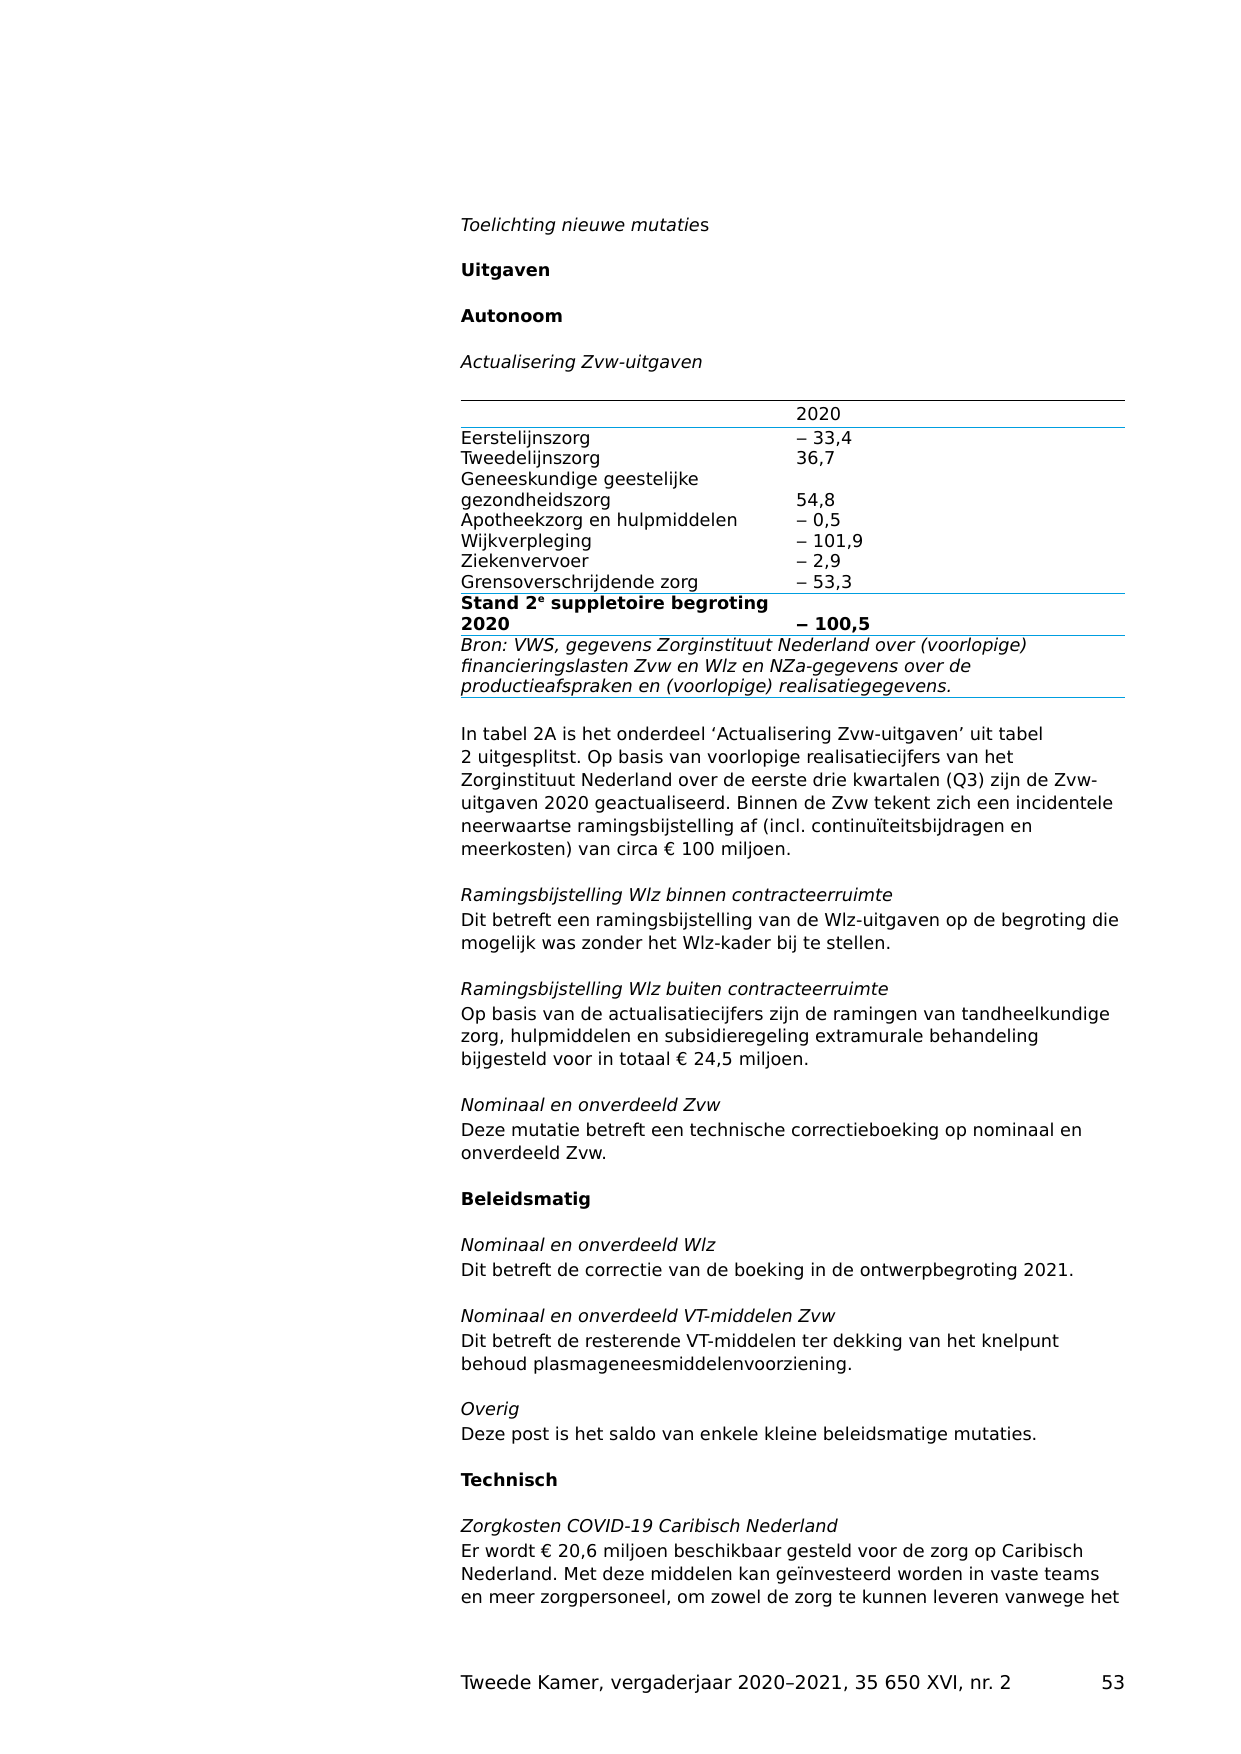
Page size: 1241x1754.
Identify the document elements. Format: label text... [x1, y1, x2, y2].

table_cell 54,8 [793, 469, 1125, 510]
table_cell Eerstelijnszorg [461, 428, 793, 448]
text Op basis van de actualisatiecijfers zijn de ramingen van tandheelkundige zorg, hulpmiddelen en subsidieregeling extramurale behandeling bijgesteld voor in totaal € 24,5 miljoen. [461, 1002, 1125, 1070]
text Deze post is het saldo van enkele kleine beleidsmatige mutaties. [461, 1422, 1125, 1445]
table_cell Bron: VWS, gegevens Zorginstituut Nederland over (voorlopige) financieringslasten Zvw en Wlz en NZa-gegevens over de productieafspraken en (voorlopige) realisatiegegevens. [461, 636, 1125, 697]
table_cell 36,7 [793, 448, 1125, 469]
text Overig [461, 1397, 1125, 1420]
table_cell ‒ 2,9 [793, 551, 1125, 572]
text Er wordt € 20,6 miljoen beschikbaar gesteld voor de zorg op Caribisch Nederland. Met deze middelen kan geïnvesteerd worden in vaste teams en meer zorgpersoneel, om zowel de zorg te kunnen leveren vanwege het [461, 1539, 1125, 1608]
text Uitgaven [461, 258, 1125, 281]
table_cell Grensoverschrijdende zorg [461, 572, 793, 593]
text Ramingsbijstelling Wlz buiten contracteerruimte [461, 977, 1125, 999]
text Dit betreft een ramingsbijstelling van de Wlz-uitgaven op de begroting die mogelijk was zonder het Wlz-kader bij te stellen. [461, 908, 1125, 954]
text Deze mutatie betreft een technische correctieboeking op nominaal en onverdeeld Zvw. [461, 1118, 1125, 1164]
text In tabel 2A is het onderdeel ‘Actualisering Zvw-uitgaven’ uit tabel 2 uitgesplitst. Op basis van voorlopige realisatiecijfers van het Zorginstituut Nederland over de eerste drie kwartalen (Q3) zijn de Zvw-uitgaven 2020 geactualiseerd. Binnen de Zvw tekent zich een incidentele neerwaartse ramingsbijstelling af (incl. continuïteitsbijdragen en meerkosten) van circa € 100 miljoen. [461, 722, 1125, 860]
table_header Tabel 2 A Actualisering Zvw-uitgaven 2020 (bedragen x € 1 miljoen) [461, 375, 1125, 400]
table_cell Apotheekzorg en hulpmiddelen [461, 510, 793, 531]
table_cell Stand 2e suppletoire begroting 2020 [461, 594, 793, 634]
text Ramingsbijstelling Wlz binnen contracteerruimte [461, 883, 1125, 906]
text Autonoom [461, 304, 1125, 327]
text Zorgkosten COVID-19 Caribisch Nederland [461, 1514, 1125, 1537]
text Actualisering Zvw-uitgaven [461, 350, 1125, 373]
table_cell 2020 [793, 401, 1125, 427]
table_cell ‒ 100,5 [793, 594, 1125, 634]
table_cell Geneeskundige geestelijke gezondheidszorg [461, 469, 793, 510]
text Beleidsmatig [461, 1187, 1125, 1210]
text Nominaal en onverdeeld Wlz [461, 1233, 1125, 1256]
table_cell [461, 401, 793, 427]
table_cell ‒ 0,5 [793, 510, 1125, 531]
table_cell Ziekenvervoer [461, 551, 793, 572]
text Toelichting nieuwe mutaties [461, 213, 1125, 236]
table_cell Wijkverpleging [461, 531, 793, 551]
table_cell ‒ 53,3 [793, 572, 1125, 593]
text Nominaal en onverdeeld VT-middelen Zvw [461, 1304, 1125, 1327]
text Dit betreft de correctie van de boeking in de ontwerpbegroting 2021. [461, 1258, 1125, 1281]
table_cell Tweedelijnszorg [461, 448, 793, 469]
text Technisch [461, 1468, 1125, 1491]
text Nominaal en onverdeeld Zvw [461, 1093, 1125, 1116]
text Dit betreft de resterende VT-middelen ter dekking van het knelpunt behoud plasmageneesmiddelenvoorziening. [461, 1329, 1125, 1374]
table_cell ‒ 33,4 [793, 428, 1125, 448]
table_cell ‒ 101,9 [793, 531, 1125, 551]
